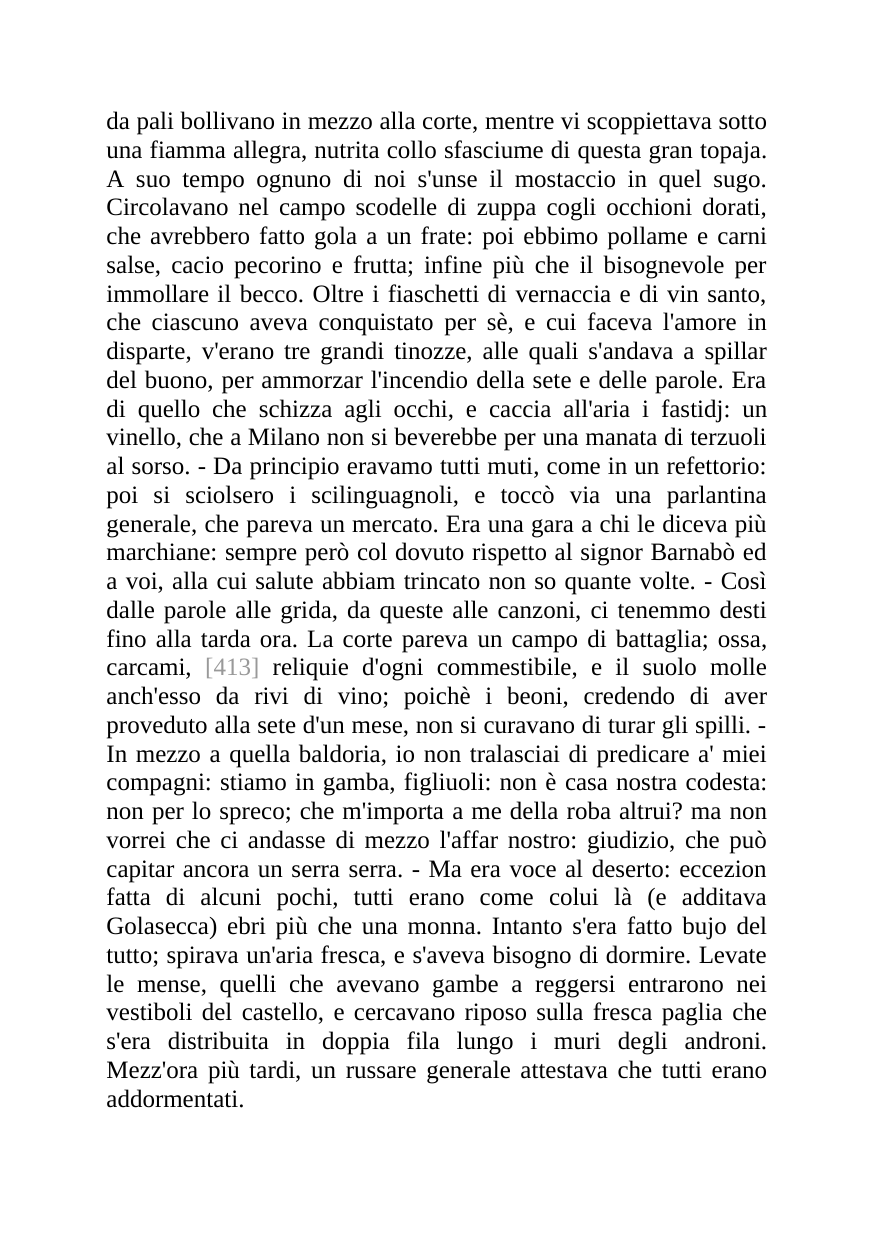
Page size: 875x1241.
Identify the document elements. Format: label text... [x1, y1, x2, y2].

text da pali bollivano in mezzo alla corte, mentre vi scoppiettava sotto una fiamma allegra, nutrita collo sfasciume di questa gran topaja. A suo tempo ognuno di noi s'unse il mostaccio in quel sugo. Circolavano nel campo scodelle di zuppa cogli occhioni dorati, che avrebbero fatto gola a un frate: poi ebbimo pollame e carni salse, cacio pecorino e frutta; infine più che il bisognevole per immollare il becco. Oltre i fiaschetti di vernaccia e di vin santo, che ciascuno aveva conquistato per sè, e cui faceva l'amore in disparte, v'erano tre grandi tinozze, alle quali s'andava a spillar del buono, per ammorzar l'incendio della sete e delle parole. Era di quello che schizza agli occhi, e caccia all'aria i fastidj: un vinello, che a Milano non si beverebbe per una manata di terzuoli al sorso. - Da principio eravamo tutti muti, come in un refettorio: poi si sciolsero i scilinguagnoli, e toccò via una parlantina generale, che pareva un mercato. Era una gara a chi le diceva più marchiane: sempre però col dovuto rispetto al signor Barnabò ed a voi, alla cui salute abbiam trincato non so quante volte. - Così dalle parole alle grida, da queste alle canzoni, ci tenemmo desti fino alla tarda ora. La corte pareva un campo di battaglia; ossa, carcami, [413] reliquie d'ogni commestibile, e il suolo molle anch'esso da rivi di vino; poichè i beoni, credendo di aver proveduto alla sete d'un mese, non si curavano di turar gli spilli. - In mezzo a quella baldoria, io non tralasciai di predicare a' miei compagni: stiamo in gamba, figliuoli: non è casa nostra codesta: non per lo spreco; che m'importa a me della roba altrui? ma non vorrei che ci andasse di mezzo l'affar nostro: giudizio, che può capitar ancora un serra serra. - Ma era voce al deserto: eccezion fatta di alcuni pochi, tutti erano come colui là (e additava Golasecca) ebri più che una monna. Intanto s'era fatto bujo del tutto; spirava un'aria fresca, e s'aveva bisogno di dormire. Levate le mense, quelli che avevano gambe a reggersi entrarono nei vestiboli del castello, e cercavano riposo sulla fresca paglia che s'era distribuita in doppia fila lungo i muri degli androni. Mezz'ora più tardi, un russare generale attestava che tutti erano addormentati. [106, 106, 768, 1112]
